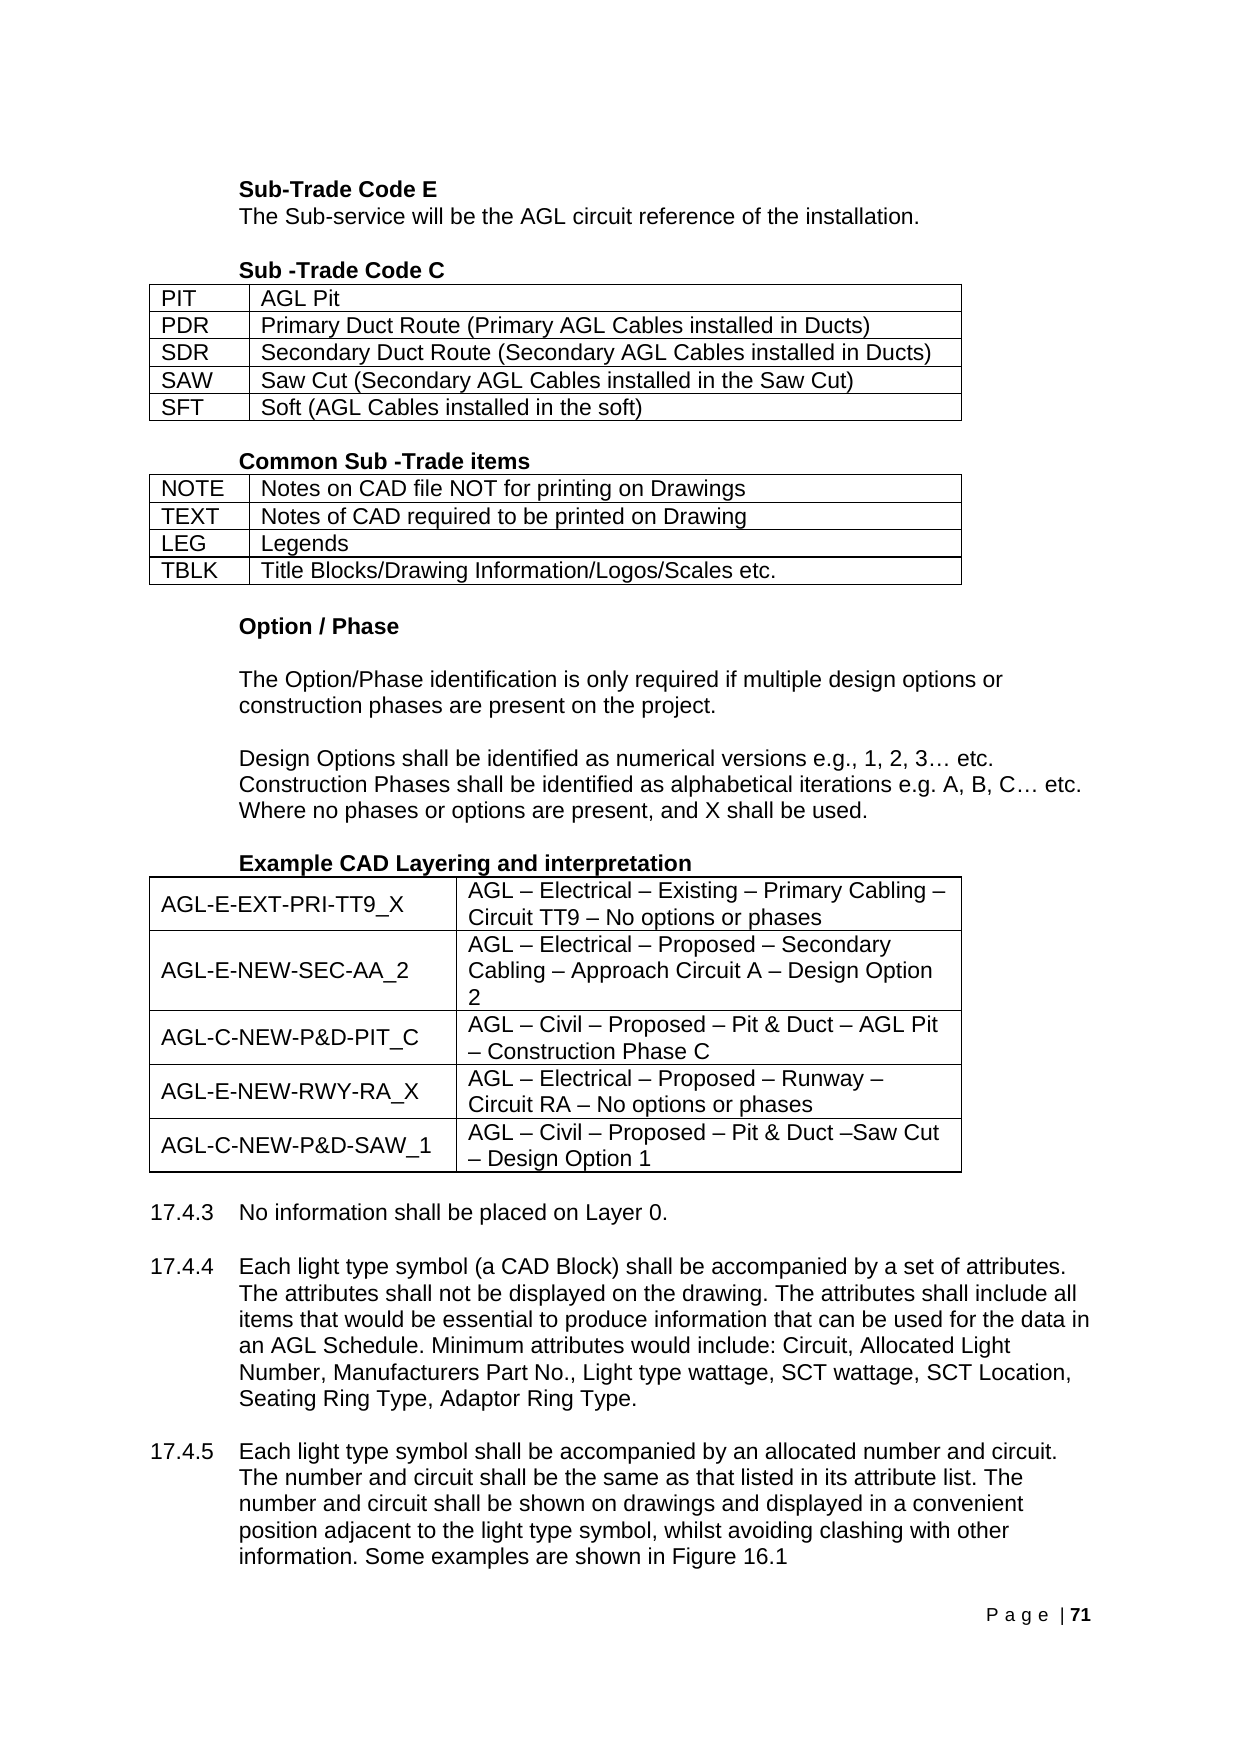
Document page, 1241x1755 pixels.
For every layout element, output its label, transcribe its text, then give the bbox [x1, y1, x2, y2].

text Option / Phase [239, 613, 1091, 639]
table_cell Notes of CAD required to be printed on Drawing [250, 503, 961, 529]
table_cell AGL-C-NEW-P&D-SAW_1 [150, 1119, 456, 1171]
table_cell AGL – Civil – Proposed – Pit & Duct – AGL Pit – Construction Phase C [457, 1011, 961, 1064]
table_header AGL Pit [250, 285, 961, 311]
text Construction Phases shall be identified as alphabetical iterations e.g. A, B, C… etc. [239, 771, 1091, 797]
table_cell SDR [150, 339, 249, 366]
table_header AGL – Electrical – Existing – Primary Cabling – Circuit TT9 – No options or phases [457, 878, 961, 930]
text Where no phases or options are present, and X shall be used. [239, 797, 1091, 824]
table_cell Saw Cut (Secondary AGL Cables installed in the Saw Cut) [250, 367, 961, 393]
text Design Options shall be identified as numerical versions e.g., 1, 2, 3… etc. [239, 744, 1091, 771]
table_cell AGL – Electrical – Proposed – Runway – Circuit RA – No options or phases [457, 1065, 961, 1118]
table_cell SFT [150, 394, 249, 420]
table_cell Primary Duct Route (Primary AGL Cables installed in Ducts) [250, 312, 961, 338]
table_cell PDR [150, 312, 249, 338]
table_cell Soft (AGL Cables installed in the soft) [250, 394, 961, 420]
text Common Sub -Trade items [150, 448, 1091, 474]
table_cell Secondary Duct Route (Secondary AGL Cables installed in Ducts) [250, 339, 961, 366]
table_cell TEXT [150, 503, 249, 529]
table_cell AGL-E-NEW-RWY-RA_X [150, 1065, 456, 1118]
table_cell LEG [150, 530, 249, 556]
table_cell AGL – Civil – Proposed – Pit & Duct –Saw Cut – Design Option 1 [457, 1119, 961, 1171]
text The Sub-service will be the AGL circuit reference of the installation. [150, 203, 1091, 229]
list Each light type symbol (a CAD Block) shall be accompanied by a set of attributes. The attributes shall not be displayed on the drawing. The attributes shall include all items that would be essential to produce information that can be used for the data in an AGL Schedule. Minimum attributes would include: Circuit, Allocated Light Number, Manufacturers Part No., Light type wattage, SCT wattage, SCT Location, Seating Ring Type, Adaptor Ring Type. [150, 1253, 1091, 1411]
list Each light type symbol shall be accompanied by an allocated number and circuit. The number and circuit shall be the same as that listed in its attribute list. The number and circuit shall be shown on drawings and displayed in a convenient position adjacent to the light type symbol, whilst avoiding clashing with other information. Some examples are shown in Figure 16.1 [150, 1438, 1091, 1569]
list No information shall be placed on Layer 0. [150, 1199, 1091, 1225]
text Sub -Trade Code C [150, 257, 1091, 283]
table_header Notes on CAD file NOT for printing on Drawings [250, 475, 961, 502]
text Example CAD Layering and interpretation [150, 850, 1091, 876]
text Sub-Trade Code E [150, 176, 1091, 203]
table_header NOTE [150, 475, 249, 502]
table_cell TBLK [150, 558, 249, 584]
table_header PIT [150, 285, 249, 311]
table_cell AGL – Electrical – Proposed – Secondary Cabling – Approach Circuit A – Design Option 2 [457, 931, 961, 1010]
table_cell SAW [150, 367, 249, 393]
table_cell AGL-E-NEW-SEC-AA_2 [150, 931, 456, 1010]
table_header AGL-E-EXT-PRI-TT9_X [150, 878, 456, 930]
table_cell AGL-C-NEW-P&D-PIT_C [150, 1011, 456, 1064]
table_cell Title Blocks/Drawing Information/Logos/Scales etc. [250, 558, 961, 584]
text The Option/Phase identification is only required if multiple design options or construction phases are present on the project. [239, 666, 1091, 718]
table_cell Legends [250, 530, 961, 556]
